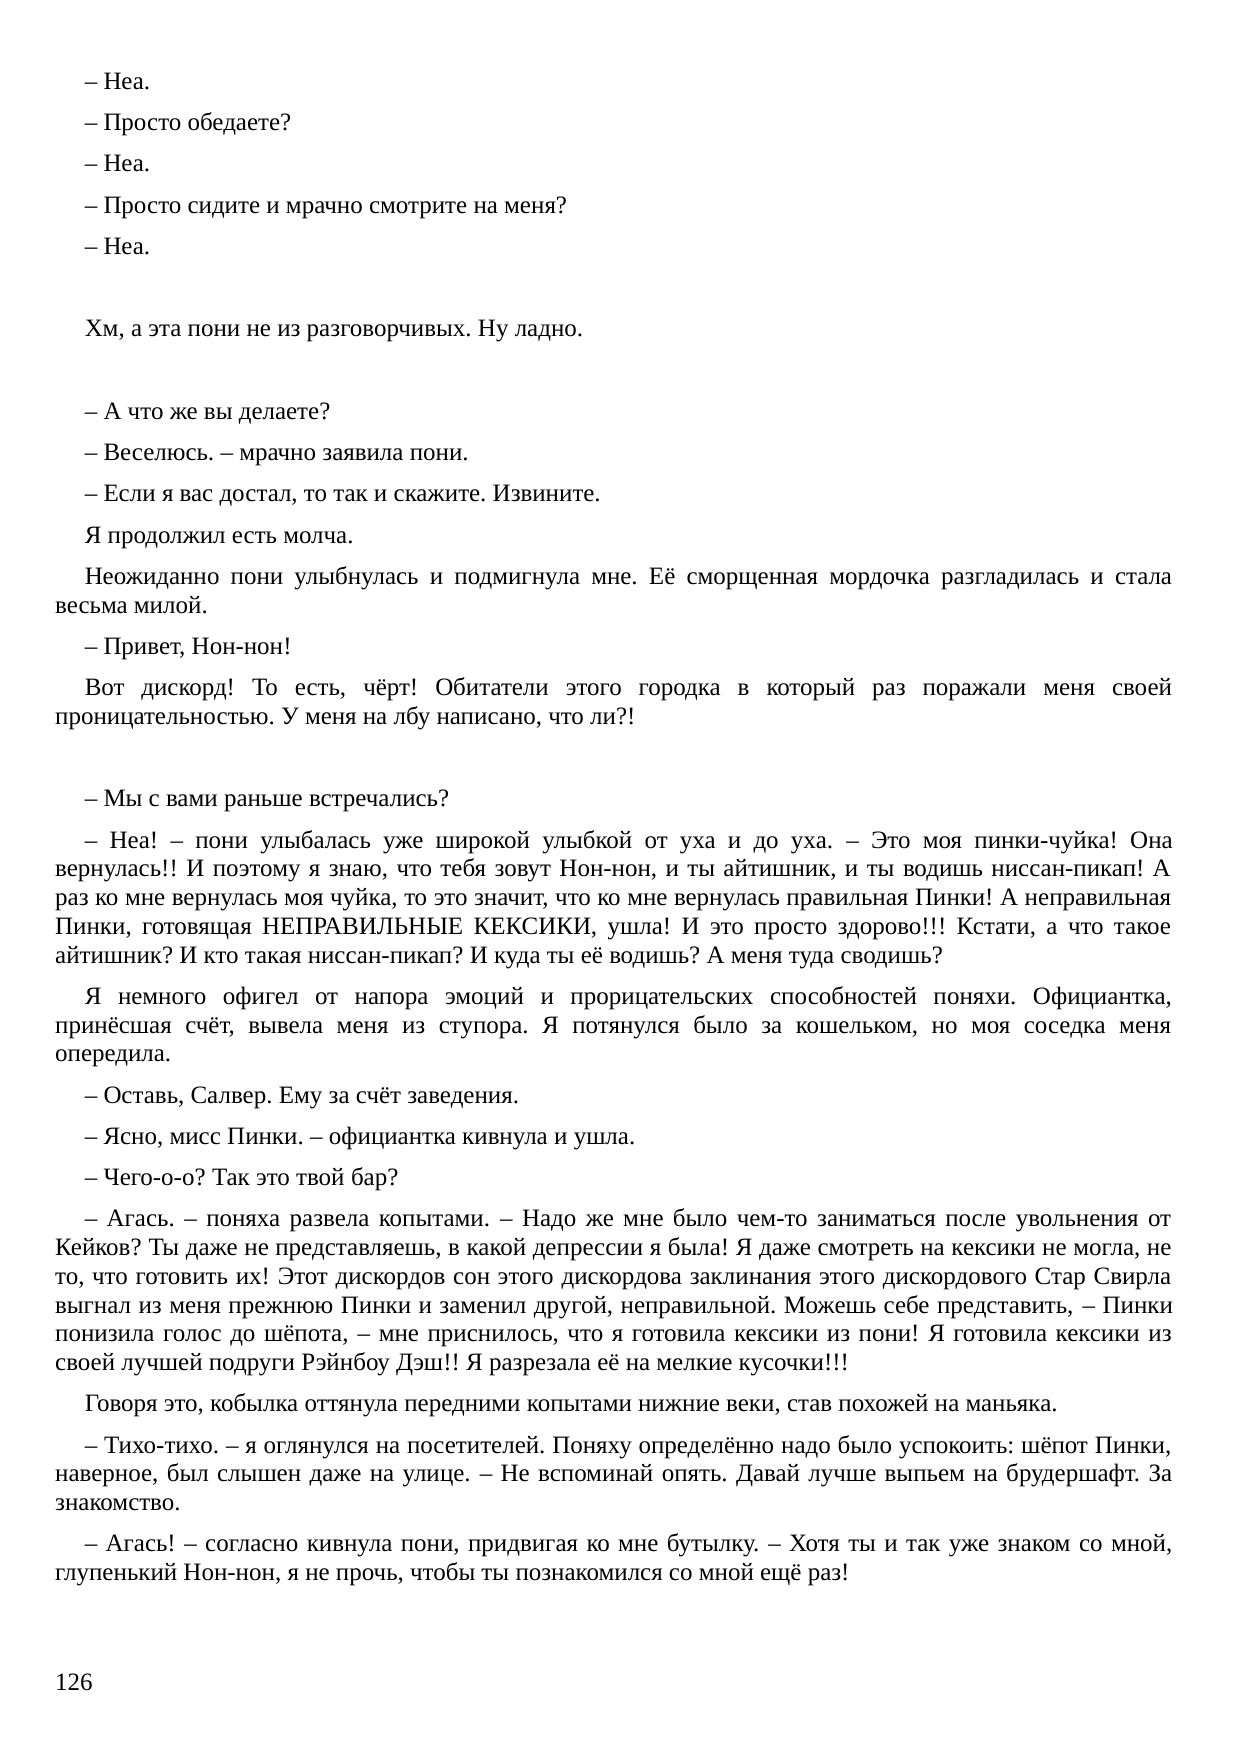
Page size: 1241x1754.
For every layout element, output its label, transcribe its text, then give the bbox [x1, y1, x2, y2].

text – Агась! – согласно кивнула пони, придвигая ко мне бутылку. – Хотя ты и так уже знаком со мной, глупенький Нон-нон, я не прочь, чтобы ты познакомился со мной ещё раз! [55, 1528, 1173, 1586]
text – Мы с вами раньше встречались? [55, 783, 1173, 812]
text – Привет, Нон-нон! [55, 631, 1173, 660]
text – Просто сидите и мрачно смотрите на меня? [55, 190, 1173, 218]
text – Тихо-тихо. – я оглянулся на посетителей. Поняху определённо надо было успокоить: шёпот Пинки, наверное, был слышен даже на улице. – Не вспоминай опять. Давай лучше выпьем на брудершафт. За знакомство. [55, 1430, 1173, 1516]
text – А что же вы делаете? [55, 396, 1173, 425]
text Неожиданно пони улыбнулась и подмигнула мне. Её сморщенная мордочка разгладилась и стала весьма милой. [55, 561, 1173, 618]
text – Чего-о-о? Так это твой бар? [55, 1162, 1173, 1191]
text – Веселюсь. – мрачно заявила пони. [55, 437, 1173, 466]
text – Неа. [55, 148, 1173, 177]
text – Если я вас достал, то так и скажите. Извините. [55, 478, 1173, 507]
text – Неа. [55, 231, 1173, 260]
text – Ясно, мисс Пинки. – официантка кивнула и ушла. [55, 1121, 1173, 1150]
text Хм, а эта пони не из разговорчивых. Ну ладно. [55, 313, 1173, 342]
text – Агась. – поняха развела копытами. – Надо же мне было чем-то заниматься после увольнения от Кейков? Ты даже не представляешь, в какой депрессии я была! Я даже смотреть на кексики не могла, не то, что готовить их! Этот дискордов сон этого дискордова заклинания этого дискордового Стар Свирла выгнал из меня прежнюю Пинки и заменил другой, неправильной. Можешь себе представить, – Пинки понизила голос до шёпота, – мне приснилось, что я готовила кексики из пони! Я готовила кексики из своей лучшей подруги Рэйнбоу Дэш!! Я разрезала её на мелкие кусочки!!! [55, 1203, 1173, 1376]
text Я немного офигел от напора эмоций и прорицательских способностей поняхи. Официантка, принёсшая счёт, вывела меня из ступора. Я потянулся было за кошельком, но моя соседка меня опередила. [55, 981, 1173, 1067]
text – Оставь, Салвер. Ему за счёт заведения. [55, 1080, 1173, 1108]
text Говоря это, кобылка оттянула передними копытами нижние веки, став похожей на маньяка. [55, 1388, 1173, 1417]
text – Неа! – пони улыбалась уже широкой улыбкой от уха и до уха. – Это моя пинки-чуйка! Она вернулась!! И поэтому я знаю, что тебя зовут Нон-нон, и ты айтишник, и ты водишь ниссан-пикап! А раз ко мне вернулась моя чуйка, то это значит, что ко мне вернулась правильная Пинки! А неправильная Пинки, готовящая НЕПРАВИЛЬНЫЕ КЕКСИКИ, ушла! И это просто здорово!!! Кстати, а что такое айтишник? И кто такая ниссан-пикап? И куда ты её водишь? А меня туда сводишь? [55, 825, 1173, 968]
text Вот дискорд! То есть, чёрт! Обитатели этого городка в который раз поражали меня своей проницательностью. У меня на лбу написано, что ли?! [55, 672, 1173, 730]
text Я продолжил есть молча. [55, 520, 1173, 548]
text – Неа. [55, 66, 1173, 95]
text – Просто обедаете? [55, 107, 1173, 136]
